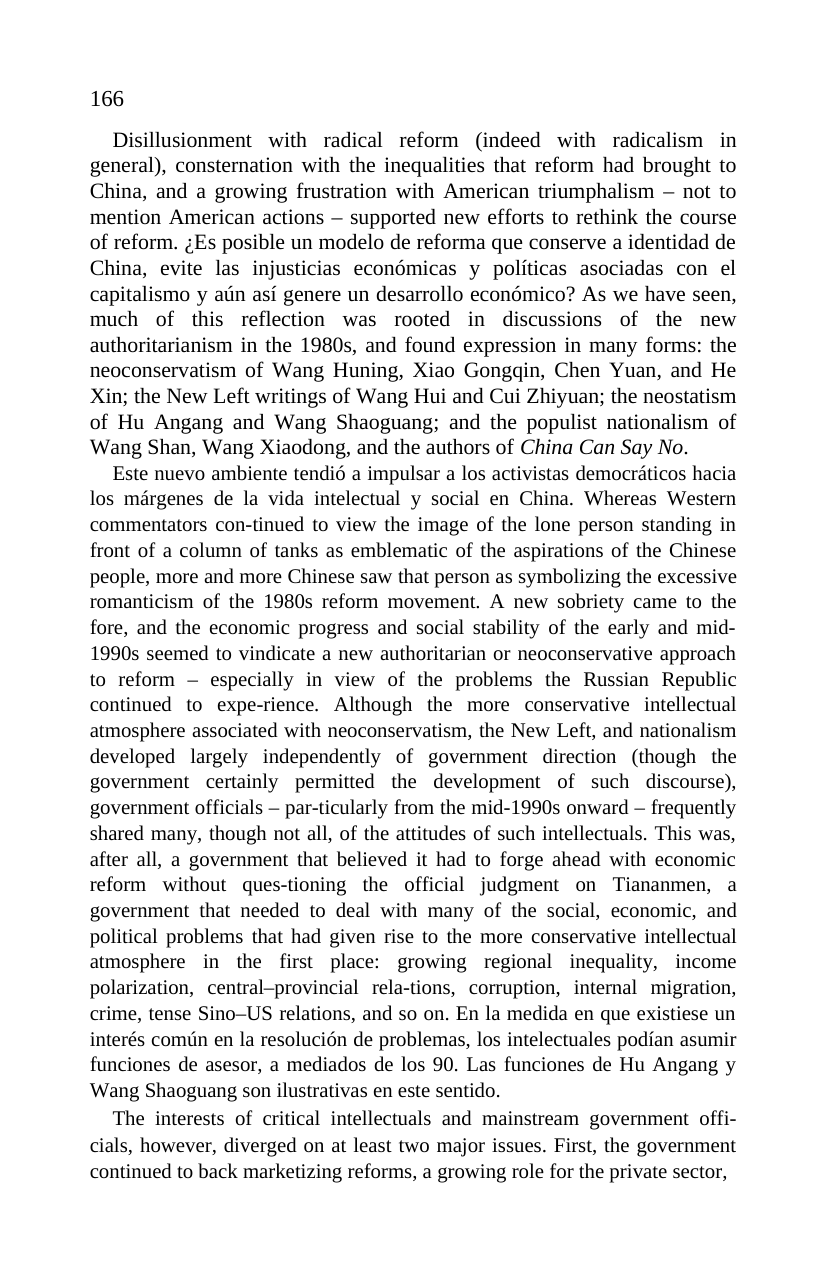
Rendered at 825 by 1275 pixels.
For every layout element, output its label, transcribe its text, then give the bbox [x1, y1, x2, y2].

text 166 [89, 84, 737, 111]
text Disillusionment with radical reform (indeed with radicalism in general), consternation with the inequalities that reform had brought to China, and a growing frustration with American triumphalism – not to mention American actions – supported new efforts to rethink the course of reform. ¿Es posible un modelo de reforma que conserve a identidad de China, evite las injusticias económicas y políticas asociadas con el capitalismo y aún así genere un desarrollo económico? As we have seen, much of this reflection was rooted in discussions of the new authoritarianism in the 1980s, and found expression in many forms: the neoconservatism of Wang Huning, Xiao Gongqin, Chen Yuan, and He Xin; the New Left writings of Wang Hui and Cui Zhiyuan; the neostatism of Hu Angang and Wang Shaoguang; and the populist nationalism of Wang Shan, Wang Xiaodong, and the authors of China Can Say No. [89, 127, 737, 459]
text The interests of critical intellectuals and mainstream government offi-cials, however, diverged on at least two major issues. First, the government continued to back marketizing reforms, a growing role for the private sector, [89, 1106, 737, 1183]
text Este nuevo ambiente tendió a impulsar a los activistas democráticos hacia los márgenes de la vida intelectual y social en China. Whereas Western commentators con-tinued to view the image of the lone person standing in front of a column of tanks as emblematic of the aspirations of the Chinese people, more and more Chinese saw that person as symbolizing the excessive romanticism of the 1980s reform movement. A new sobriety came to the fore, and the economic progress and social stability of the early and mid-1990s seemed to vindicate a new authoritarian or neoconservative approach to reform – especially in view of the problems the Russian Republic continued to expe-rience. Although the more conservative intellectual atmosphere associated with neoconservatism, the New Left, and nationalism developed largely independently of government direction (though the government certainly permitted the development of such discourse), government officials – par-ticularly from the mid-1990s onward – frequently shared many, though not all, of the attitudes of such intellectuals. This was, after all, a government that believed it had to forge ahead with economic reform without ques-tioning the official judgment on Tiananmen, a government that needed to deal with many of the social, economic, and political problems that had given rise to the more conservative intellectual atmosphere in the first place: growing regional inequality, income polarization, central–provincial rela-tions, corruption, internal migration, crime, tense Sino–US relations, and so on. En la medida en que existiese un interés común en la resolución de problemas, los intelectuales podían asumir funciones de asesor, a mediados de los 90. Las funciones de Hu Angang y Wang Shaoguang son ilustrativas en este sentido. [89, 461, 737, 1102]
